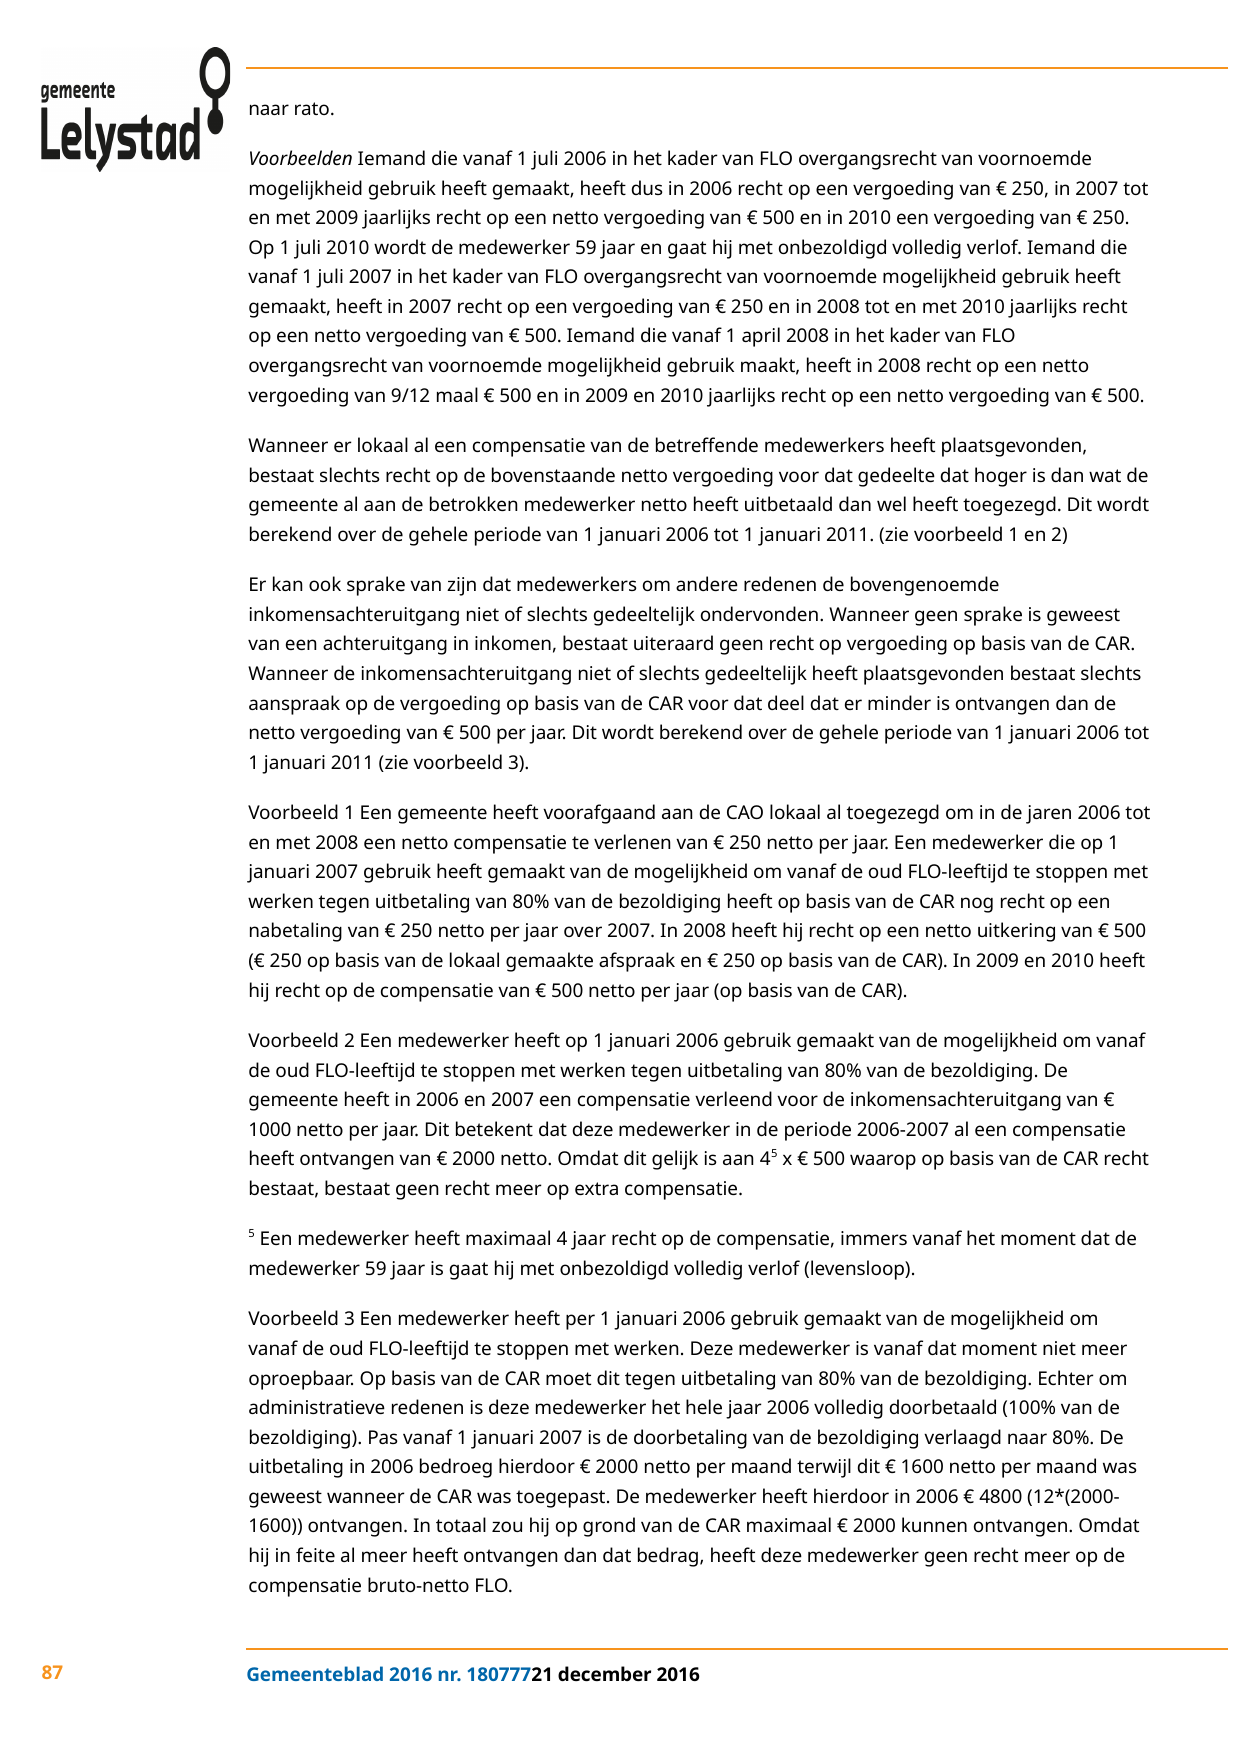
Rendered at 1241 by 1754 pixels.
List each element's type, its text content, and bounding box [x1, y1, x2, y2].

text Voorbeeld 2 Een medewerker heeft op 1 januari 2006 gebruik gemaakt van de mogelijkheid om vanaf de oud FLO-leeftijd te stoppen met werken tegen uitbetaling van 80% van de bezoldiging. De gemeente heeft in 2006 en 2007 een compensatie verleend voor de inkomensachteruitgang van € 1000 netto per jaar. Dit betekent dat deze medewerker in de periode 2006-2007 al een compensatie heeft ontvangen van € 2000 netto. Omdat dit gelijk is aan 45 x € 500 waarop op basis van de CAR recht bestaat, bestaat geen recht meer op extra compensatie. [248, 1027, 1152, 1201]
text Wanneer er lokaal al een compensatie van de betreffende medewerkers heeft plaatsgevonden, bestaat slechts recht op de bovenstaande netto vergoeding voor dat gedeelte dat hoger is dan wat de gemeente al aan de betrokken medewerker netto heeft uitbetaald dan wel heeft toegezegd. Dit wordt berekend over de gehele periode van 1 januari 2006 tot 1 januari 2011. (zie voorbeeld 1 en 2) [248, 432, 1152, 547]
text Voorbeeld 3 Een medewerker heeft per 1 januari 2006 gebruik gemaakt van de mogelijkheid om vanaf de oud FLO-leeftijd te stoppen met werken. Deze medewerker is vanaf dat moment niet meer oproepbaar. Op basis van de CAR moet dit tegen uitbetaling van 80% van de bezoldiging. Echter om administratieve redenen is deze medewerker het hele jaar 2006 volledig doorbetaald (100% van de bezoldiging). Pas vanaf 1 januari 2007 is de doorbetaling van de bezoldiging verlaagd naar 80%. De uitbetaling in 2006 bedroeg hierdoor € 2000 netto per maand terwijl dit € 1600 netto per maand was geweest wanneer de CAR was toegepast. De medewerker heeft hierdoor in 2006 € 4800 (12*(2000-1600)) ontvangen. In totaal zou hij op grond van de CAR maximaal € 2000 kunnen ontvangen. Omdat hij in feite al meer heeft ontvangen dan dat bedrag, heeft deze medewerker geen recht meer op de compensatie bruto-netto FLO. [248, 1306, 1152, 1598]
picture [41, 47, 231, 172]
text Voorbeelden Iemand die vanaf 1 juli 2006 in het kader van FLO overgangsrecht van voornoemde mogelijkheid gebruik heeft gemaakt, heeft dus in 2006 recht op een vergoeding van € 250, in 2007 tot en met 2009 jaarlijks recht op een netto vergoeding van € 500 en in 2010 een vergoeding van € 250. Op 1 juli 2010 wordt de medewerker 59 jaar en gaat hij met onbezoldigd volledig verlof. Iemand die vanaf 1 juli 2007 in het kader van FLO overgangsrecht van voornoemde mogelijkheid gebruik heeft gemaakt, heeft in 2007 recht op een vergoeding van € 250 en in 2008 tot en met 2010 jaarlijks recht op een netto vergoeding van € 500. Iemand die vanaf 1 april 2008 in het kader van FLO overgangsrecht van voornoemde mogelijkheid gebruik maakt, heeft in 2008 recht op een netto vergoeding van 9/12 maal € 500 en in 2009 en 2010 jaarlijks recht op een netto vergoeding van € 500. [248, 145, 1152, 408]
text naar rato. [248, 95, 1152, 121]
text 5 Een medewerker heeft maximaal 4 jaar recht op de compensatie, immers vanaf het moment dat de medewerker 59 jaar is gaat hij met onbezoldigd volledig verlof (levensloop). [248, 1226, 1152, 1281]
text Er kan ook sprake van zijn dat medewerkers om andere redenen de bovengenoemde inkomensachteruitgang niet of slechts gedeeltelijk ondervonden. Wanneer geen sprake is geweest van een achteruitgang in inkomen, bestaat uiteraard geen recht op vergoeding op basis van de CAR. Wanneer de inkomensachteruitgang niet of slechts gedeeltelijk heeft plaatsgevonden bestaat slechts aanspraak op de vergoeding op basis van de CAR voor dat deel dat er minder is ontvangen dan de netto vergoeding van € 500 per jaar. Dit wordt berekend over de gehele periode van 1 januari 2006 tot 1 januari 2011 (zie voorbeeld 3). [248, 571, 1152, 775]
text Voorbeeld 1 Een gemeente heeft voorafgaand aan de CAO lokaal al toegezegd om in de jaren 2006 tot en met 2008 een netto compensatie te verlenen van € 250 netto per jaar. Een medewerker die op 1 januari 2007 gebruik heeft gemaakt van de mogelijkheid om vanaf de oud FLO-leeftijd te stoppen met werken tegen uitbetaling van 80% van de bezoldiging heeft op basis van de CAR nog recht op een nabetaling van € 250 netto per jaar over 2007. In 2008 heeft hij recht op een netto uitkering van € 500 (€ 250 op basis van de lokaal gemaakte afspraak en € 250 op basis van de CAR). In 2009 en 2010 heeft hij recht op de compensatie van € 500 netto per jaar (op basis van de CAR). [248, 799, 1152, 1003]
